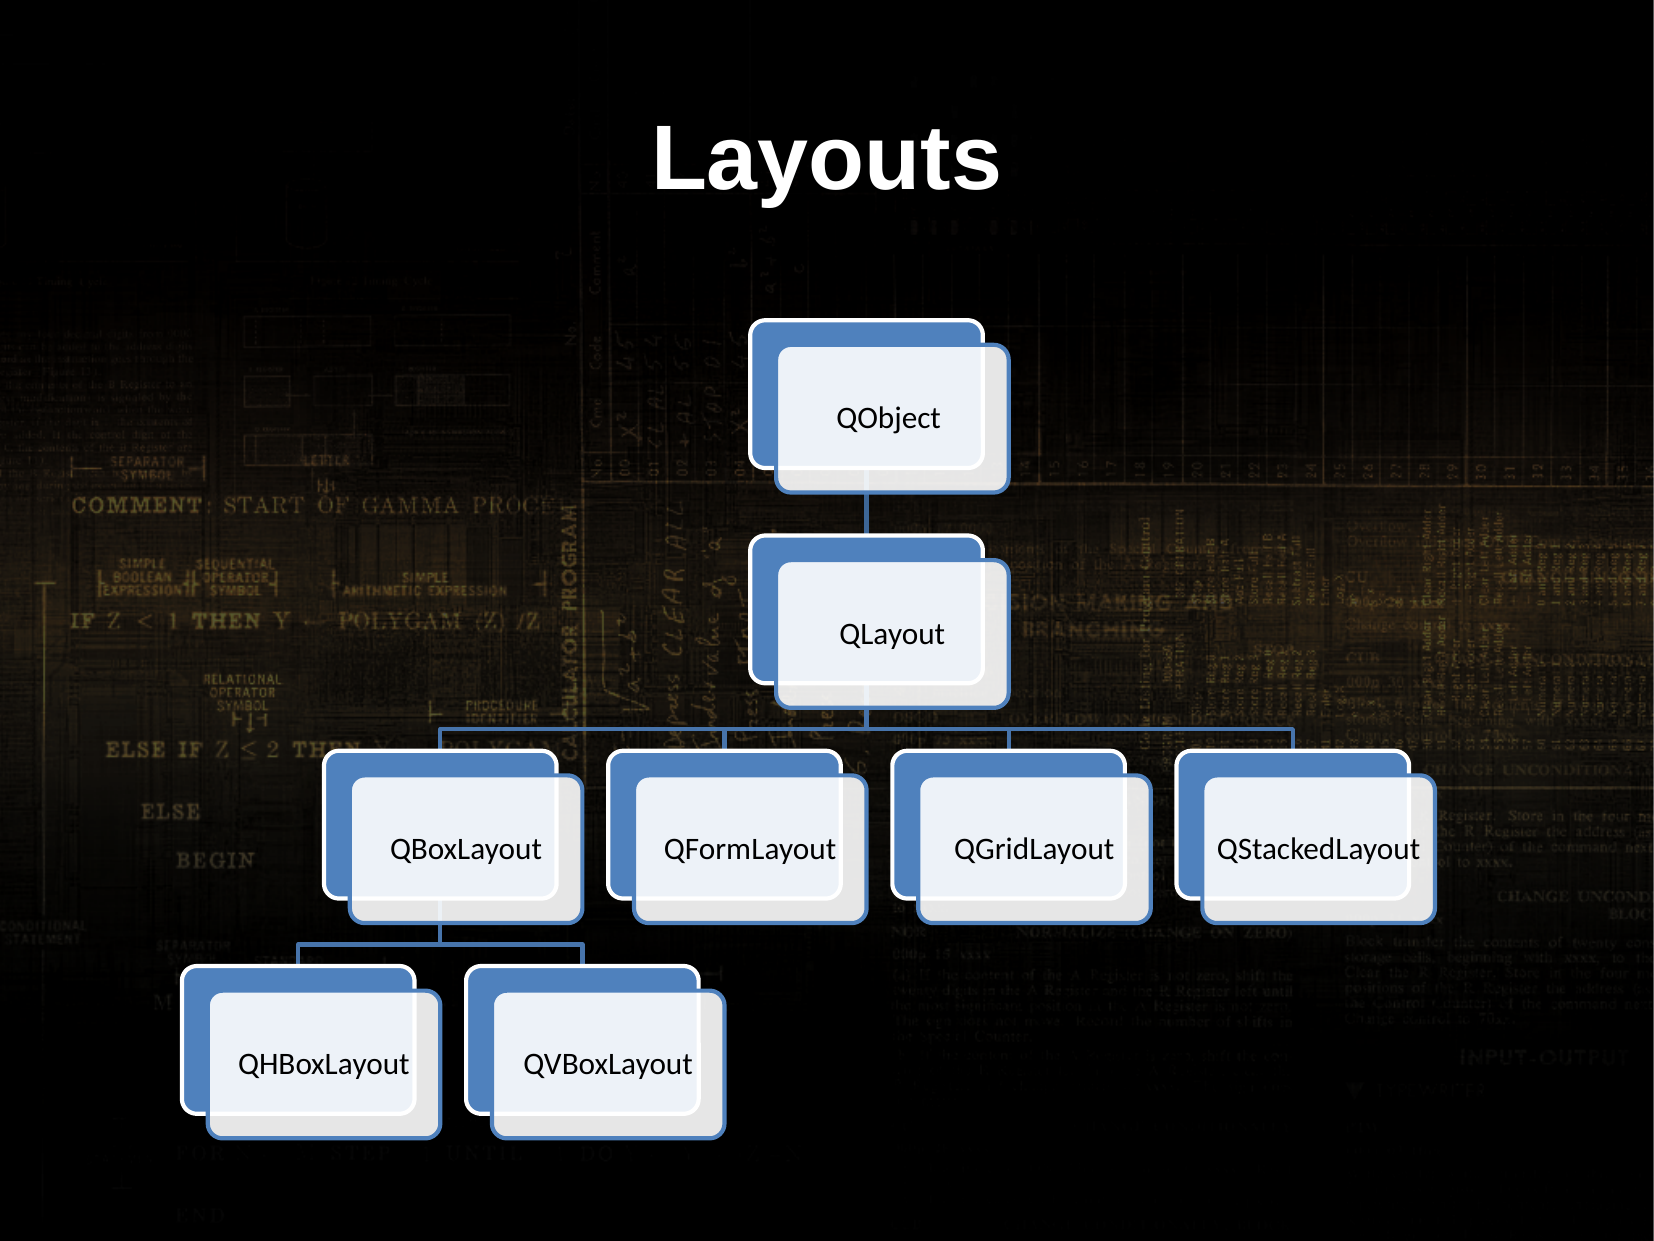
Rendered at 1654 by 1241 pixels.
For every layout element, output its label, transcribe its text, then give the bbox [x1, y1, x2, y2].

text_box [892, 750, 1125, 899]
title Layouts [82, 49, 1571, 257]
text_box [181, 966, 415, 1114]
text_box [750, 535, 983, 684]
text_box [466, 966, 699, 1114]
text_box QVBoxLayout [491, 990, 725, 1139]
text_box [1176, 750, 1410, 899]
text_box QFormLayout [634, 775, 867, 924]
text_box QGridLayout [918, 775, 1151, 924]
text_box [324, 750, 557, 899]
text_box QBoxLayout [349, 775, 583, 924]
text_box QStackedLayout [1202, 775, 1435, 924]
text_box QHBoxLayout [207, 990, 441, 1139]
text_box [750, 320, 983, 469]
text_box QObject [776, 344, 1009, 493]
text_box QLayout [776, 560, 1009, 708]
text_box [608, 750, 841, 899]
